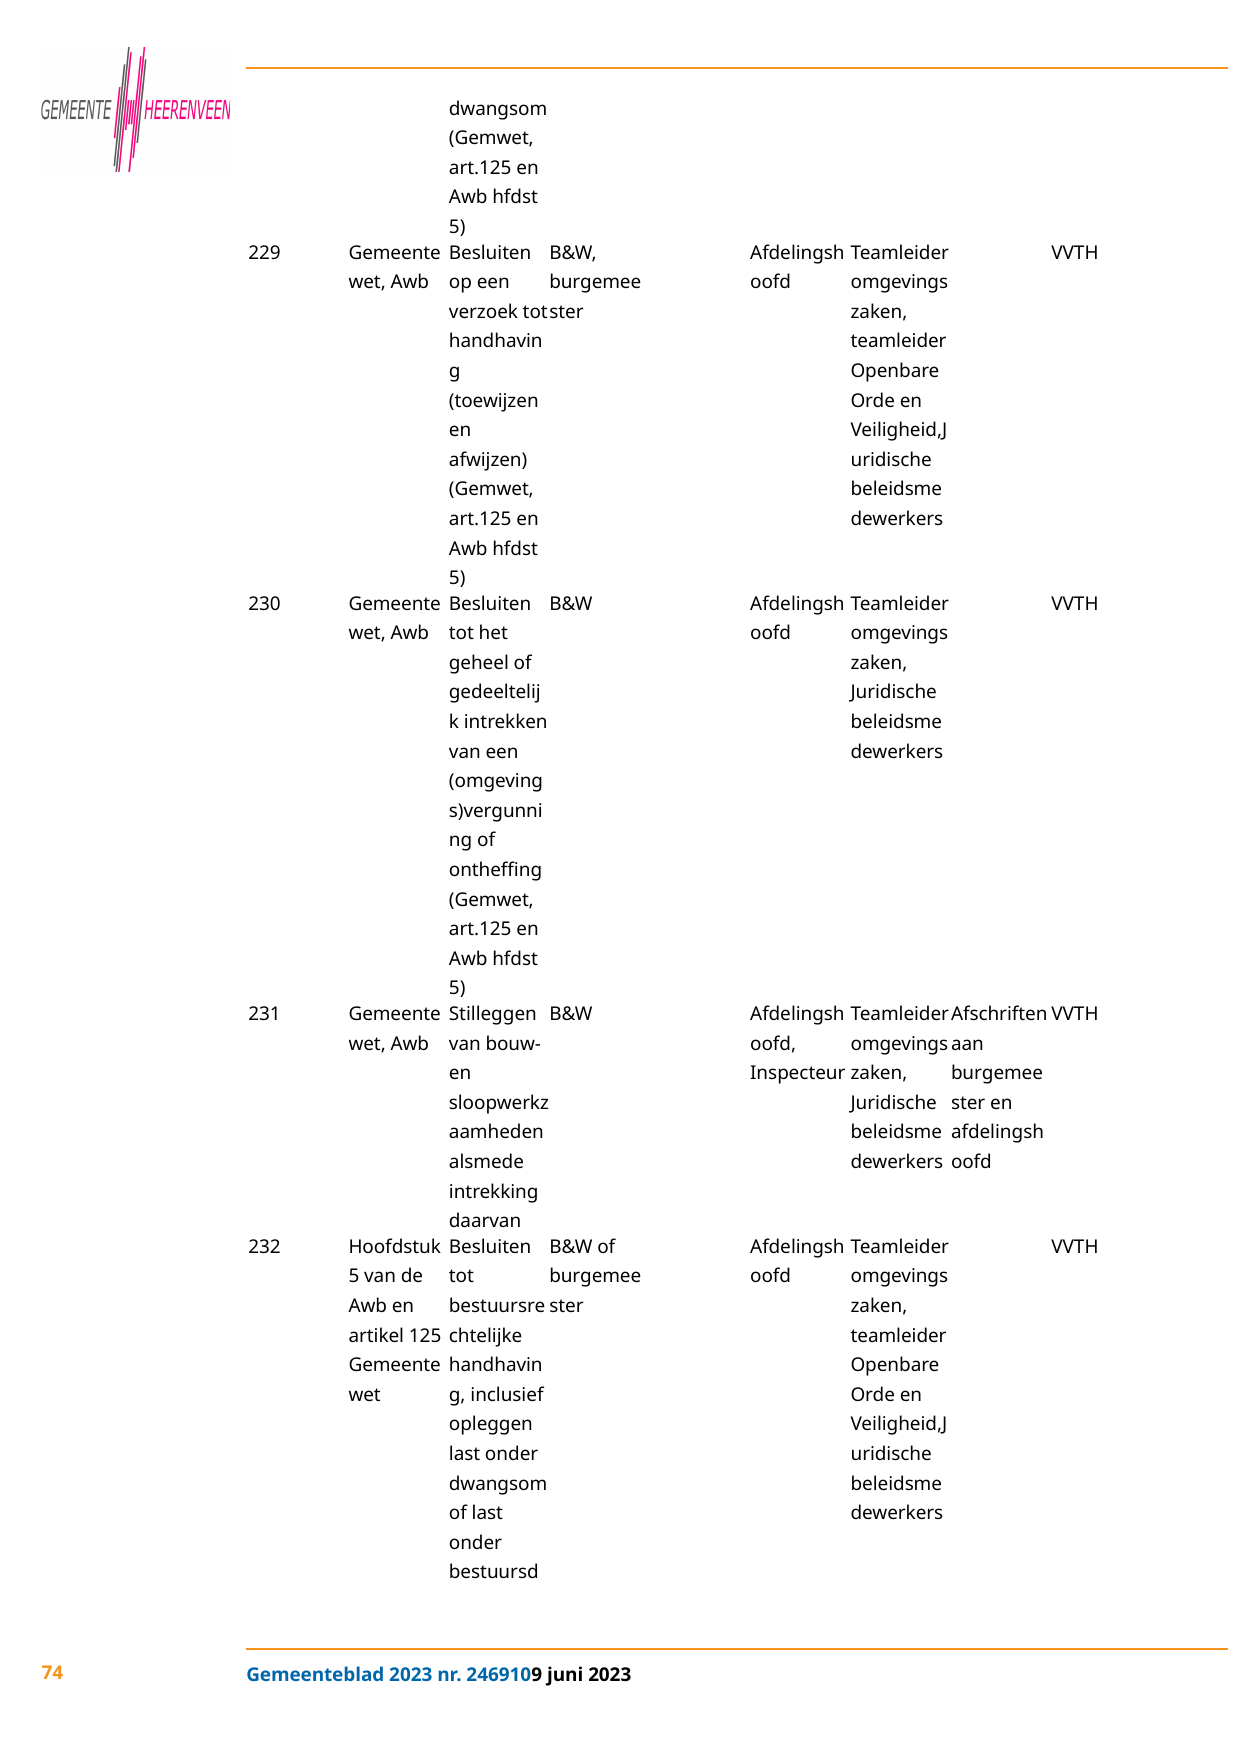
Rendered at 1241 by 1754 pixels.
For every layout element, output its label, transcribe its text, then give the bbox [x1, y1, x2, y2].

table_cell Teamleider omgevingszaken, teamleider Openbare Orde en Veiligheid,Juridische beleidsmedewerkers [850, 1233, 951, 1584]
table_cell [650, 1233, 750, 1584]
table_cell 232 [248, 1233, 348, 1584]
table_cell Gemeentewet, Awb [348, 1000, 449, 1233]
table_cell Afdelingshoofd [750, 1233, 850, 1584]
table_cell Afdelingshoofd, Inspecteur [750, 1000, 850, 1233]
table_cell B&W [549, 1000, 649, 1233]
table_cell [750, 95, 850, 239]
table_cell Afdelingshoofd [750, 590, 850, 1000]
table_cell [248, 95, 348, 239]
table_cell Besluiten tot bestuursrechtelijke handhaving, inclusief opleggen last onder dwangsom of last onder bestuursd [449, 1233, 549, 1584]
table_cell VVTH [1051, 1000, 1152, 1233]
table_cell [650, 95, 750, 239]
table_cell [650, 1000, 750, 1233]
table_cell [951, 1233, 1051, 1584]
table_cell Gemeentewet, Awb [348, 590, 449, 1000]
table_cell 230 [248, 590, 348, 1000]
table_cell [650, 239, 750, 590]
table_cell B&W [549, 590, 649, 1000]
table_cell Stilleggen van bouw- en sloopwerkzaamheden alsmede intrekking daarvan [449, 1000, 549, 1233]
table_cell B&W, burgemeester [549, 239, 649, 590]
table_cell Teamleider omgevingszaken, teamleider Openbare Orde en Veiligheid,Juridische beleidsmedewerkers [850, 239, 951, 590]
table_cell VVTH [1051, 1233, 1152, 1584]
table_cell VVTH [1051, 239, 1152, 590]
table_cell [650, 590, 750, 1000]
table_cell B&W of burgemeester [549, 1233, 649, 1584]
table_cell Besluiten op een verzoek tot handhaving (toewijzen en afwijzen) (Gemwet, art.125 en Awb hfdst 5) [449, 239, 549, 590]
table_cell [951, 590, 1051, 1000]
table_cell [850, 95, 951, 239]
table_cell Teamleider omgevingszaken, Juridische beleidsmedewerkers [850, 590, 951, 1000]
table_cell Hoofdstuk 5 van de Awb en artikel 125 Gemeentewet [348, 1233, 449, 1584]
table_cell VVTH [1051, 590, 1152, 1000]
table_cell [1051, 95, 1152, 239]
picture [41, 47, 231, 172]
table_cell Gemeentewet, Awb [348, 239, 449, 590]
table_cell Besluiten tot het geheel of gedeeltelijk intrekken van een (omgevings)vergunning of ontheffing (Gemwet, art.125 en Awb hfdst 5) [449, 590, 549, 1000]
table_cell 231 [248, 1000, 348, 1233]
table_cell [951, 95, 1051, 239]
table_cell Teamleider omgevingszaken, Juridische beleidsmedewerkers [850, 1000, 951, 1233]
table_cell 229 [248, 239, 348, 590]
table_cell [348, 95, 449, 239]
table_cell Afdelingshoofd [750, 239, 850, 590]
table_cell [951, 239, 1051, 590]
table_cell dwangsom (Gemwet, art.125 en Awb hfdst 5) [449, 95, 549, 239]
table_cell [549, 95, 649, 239]
table_cell Afschriften aan burgemeester en afdelingshoofd [951, 1000, 1051, 1233]
